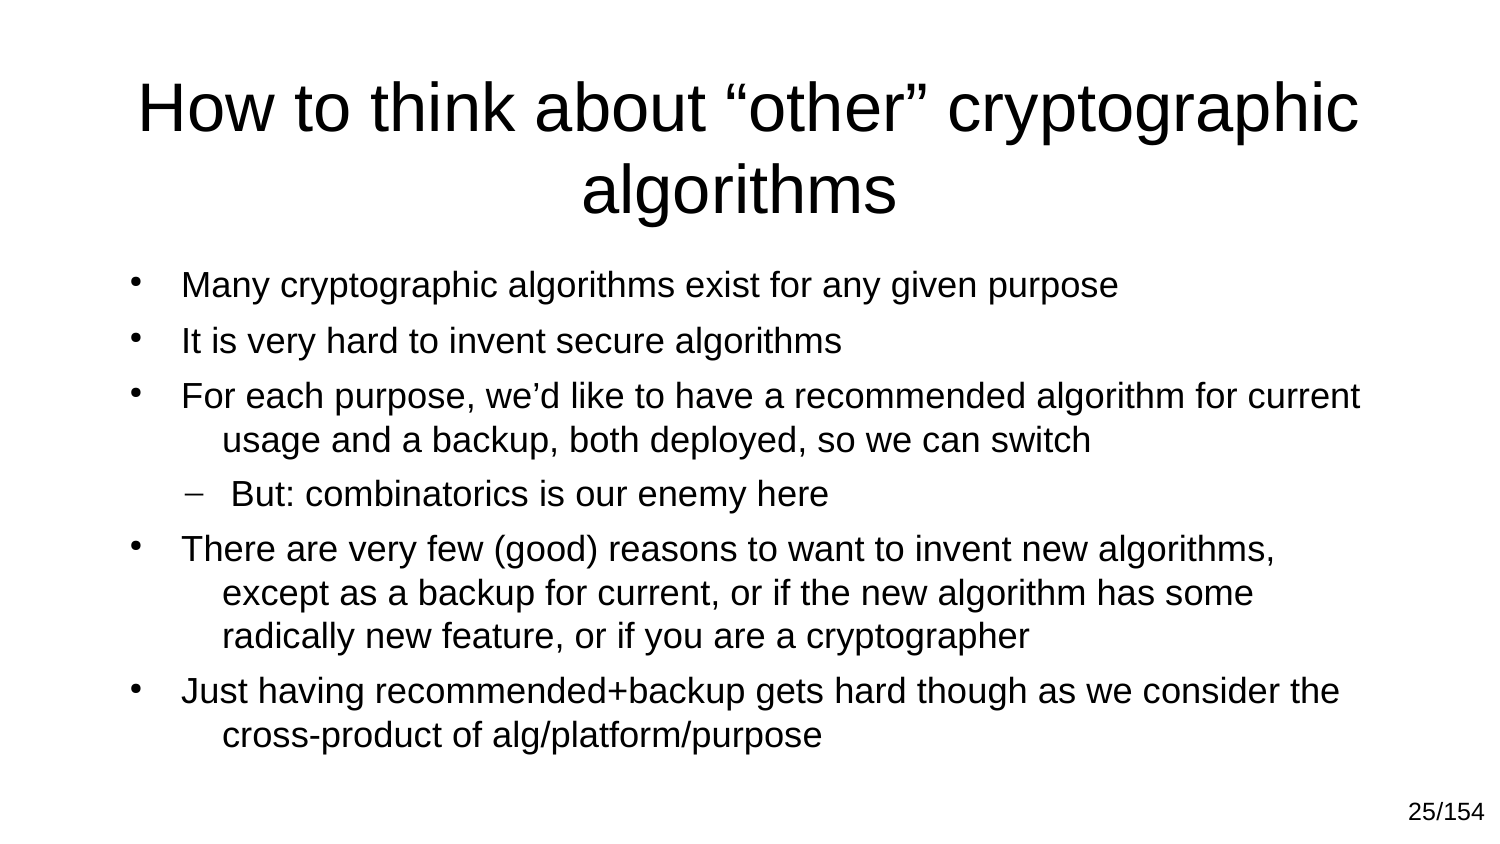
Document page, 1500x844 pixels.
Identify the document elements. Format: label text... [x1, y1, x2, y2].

list Many cryptographic algorithms exist for any given purpose It is very hard to invent secure algorithms For each purpose, we’d like to have a recommended algorithm for current usage and a backup, both deployed, so we can switch But: combinatorics is our enemy here There are very few (good) reasons to want to invent new algorithms, except as a backup for current, or if the new algorithm has some radically new feature, or if you are a cryptographer Just having recommended+backup gets hard though as we consider the cross-product of alg/platform/purpose [112, 261, 1387, 757]
title How to think about “other” cryptographic algorithms [112, 80, 1387, 210]
